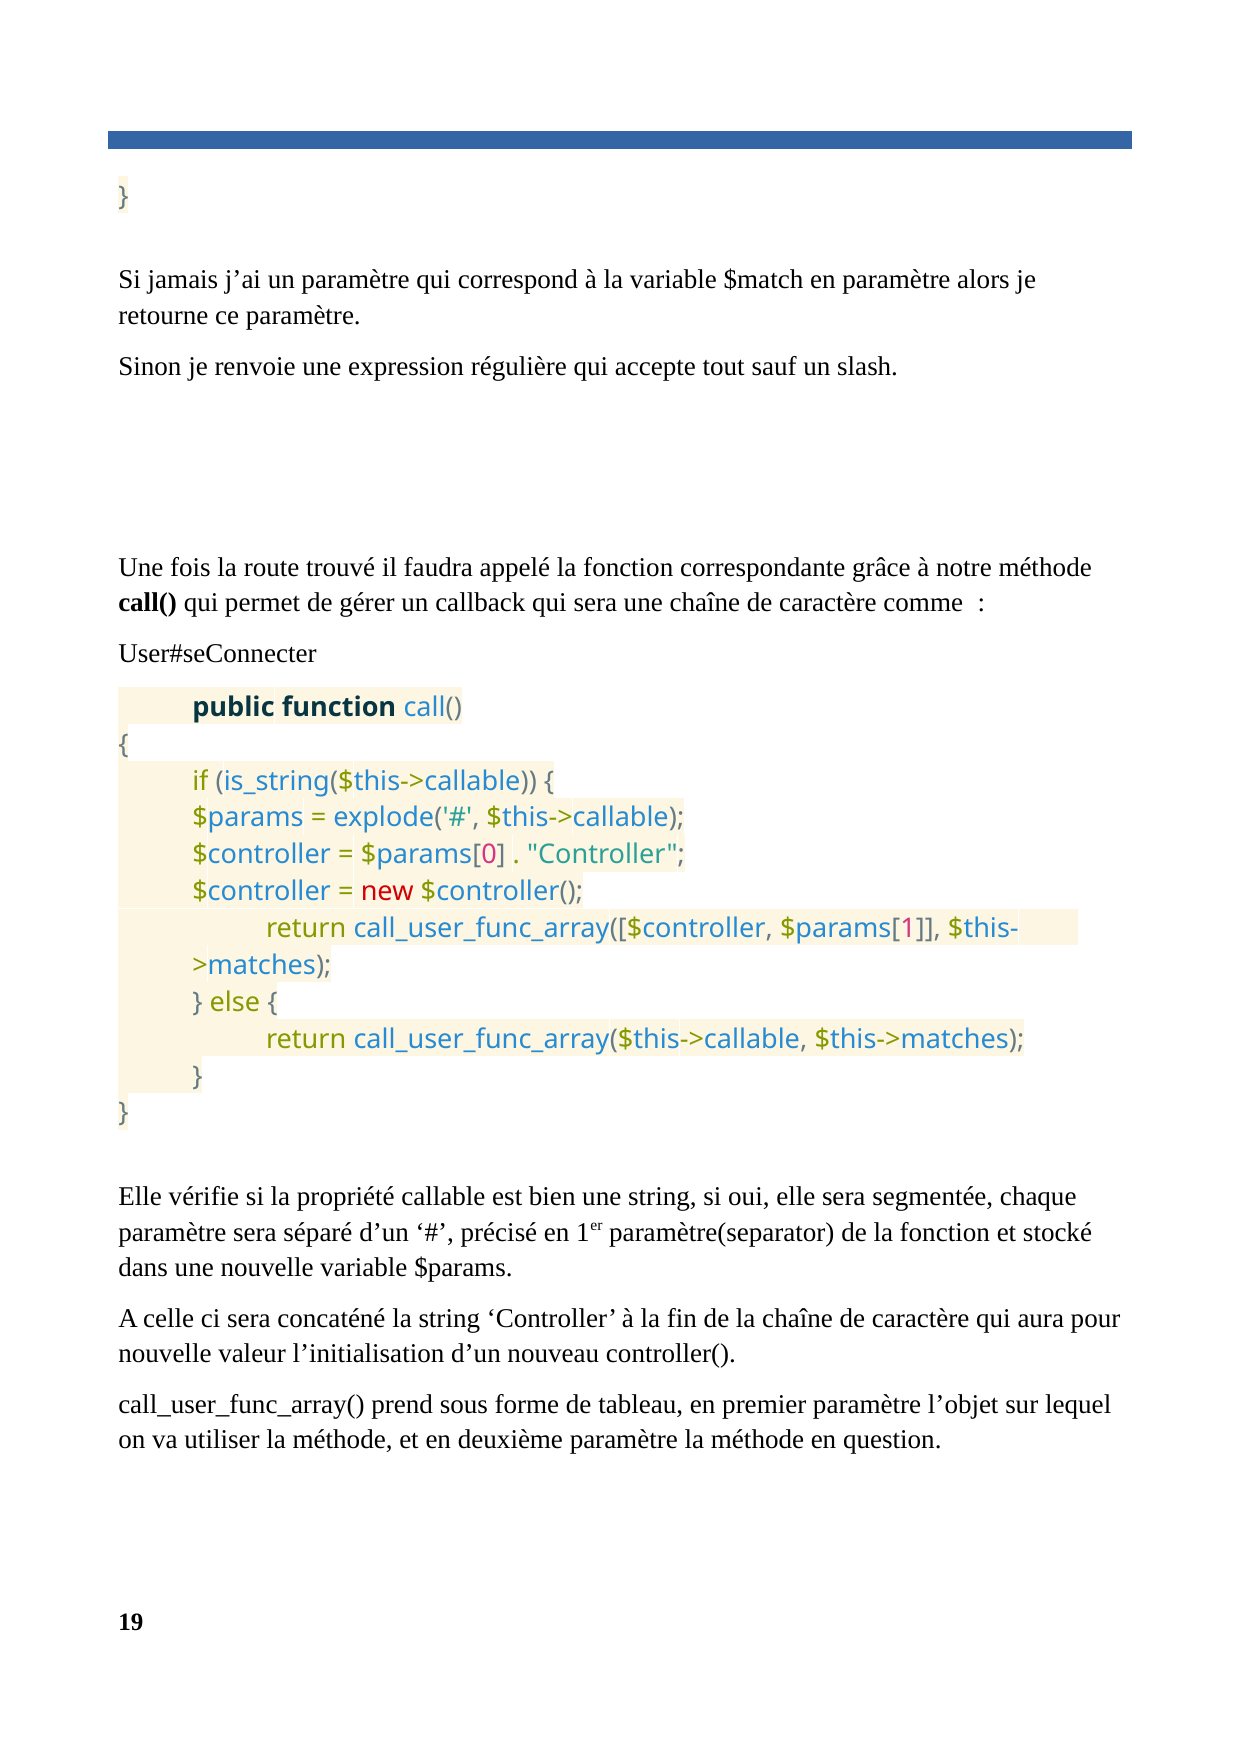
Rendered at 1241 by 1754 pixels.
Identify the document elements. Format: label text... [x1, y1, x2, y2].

text A celle ci sera concaténé la string ‘Controller’ à la fin de la chaîne de caractère qui aura pour nouvelle valeur l’initialisation d’un nouveau controller(). [118, 1302, 1122, 1369]
text Si jamais j’ai un paramètre qui correspond à la variable $match en paramètre alors je retourne ce paramètre. [118, 263, 1122, 330]
text } else { [118, 982, 1122, 1019]
text } [118, 176, 1122, 213]
text { [118, 724, 1122, 761]
text User#seConnecter [118, 637, 1122, 668]
text return call_user_func_array([$controller, $params[1]], $this- >matches); [118, 908, 1122, 982]
text Sinon je renvoie une expression régulière qui accepte tout sauf un slash. [118, 349, 1122, 381]
text call_user_func_array() prend sous forme de tableau, en premier paramètre l’objet sur lequel on va utiliser la méthode, et en deuxième paramètre la méthode en question. [118, 1388, 1122, 1455]
text if (is_string($this->callable)) { [118, 761, 1122, 798]
text Une fois la route trouvé il faudra appelé la fonction correspondante grâce à notre méthode call() qui permet de gérer un callback qui sera une chaîne de caractère comme : [118, 551, 1122, 618]
text } [118, 1056, 1122, 1093]
text $controller = new $controller(); [118, 872, 1122, 908]
text } [118, 1093, 1122, 1130]
text $controller = $params[0] . "Controller"; [118, 835, 1122, 872]
text public function call() [118, 687, 1122, 724]
text $params = explode('#', $this->callable); [118, 798, 1122, 835]
text Elle vérifie si la propriété callable est bien une string, si oui, elle sera segmentée, chaque paramètre sera séparé d’un ‘#’, précisé en 1er paramètre(separator) de la fonction et stocké dans une nouvelle variable $params. [118, 1180, 1122, 1283]
text return call_user_func_array($this->callable, $this->matches); [118, 1019, 1122, 1056]
